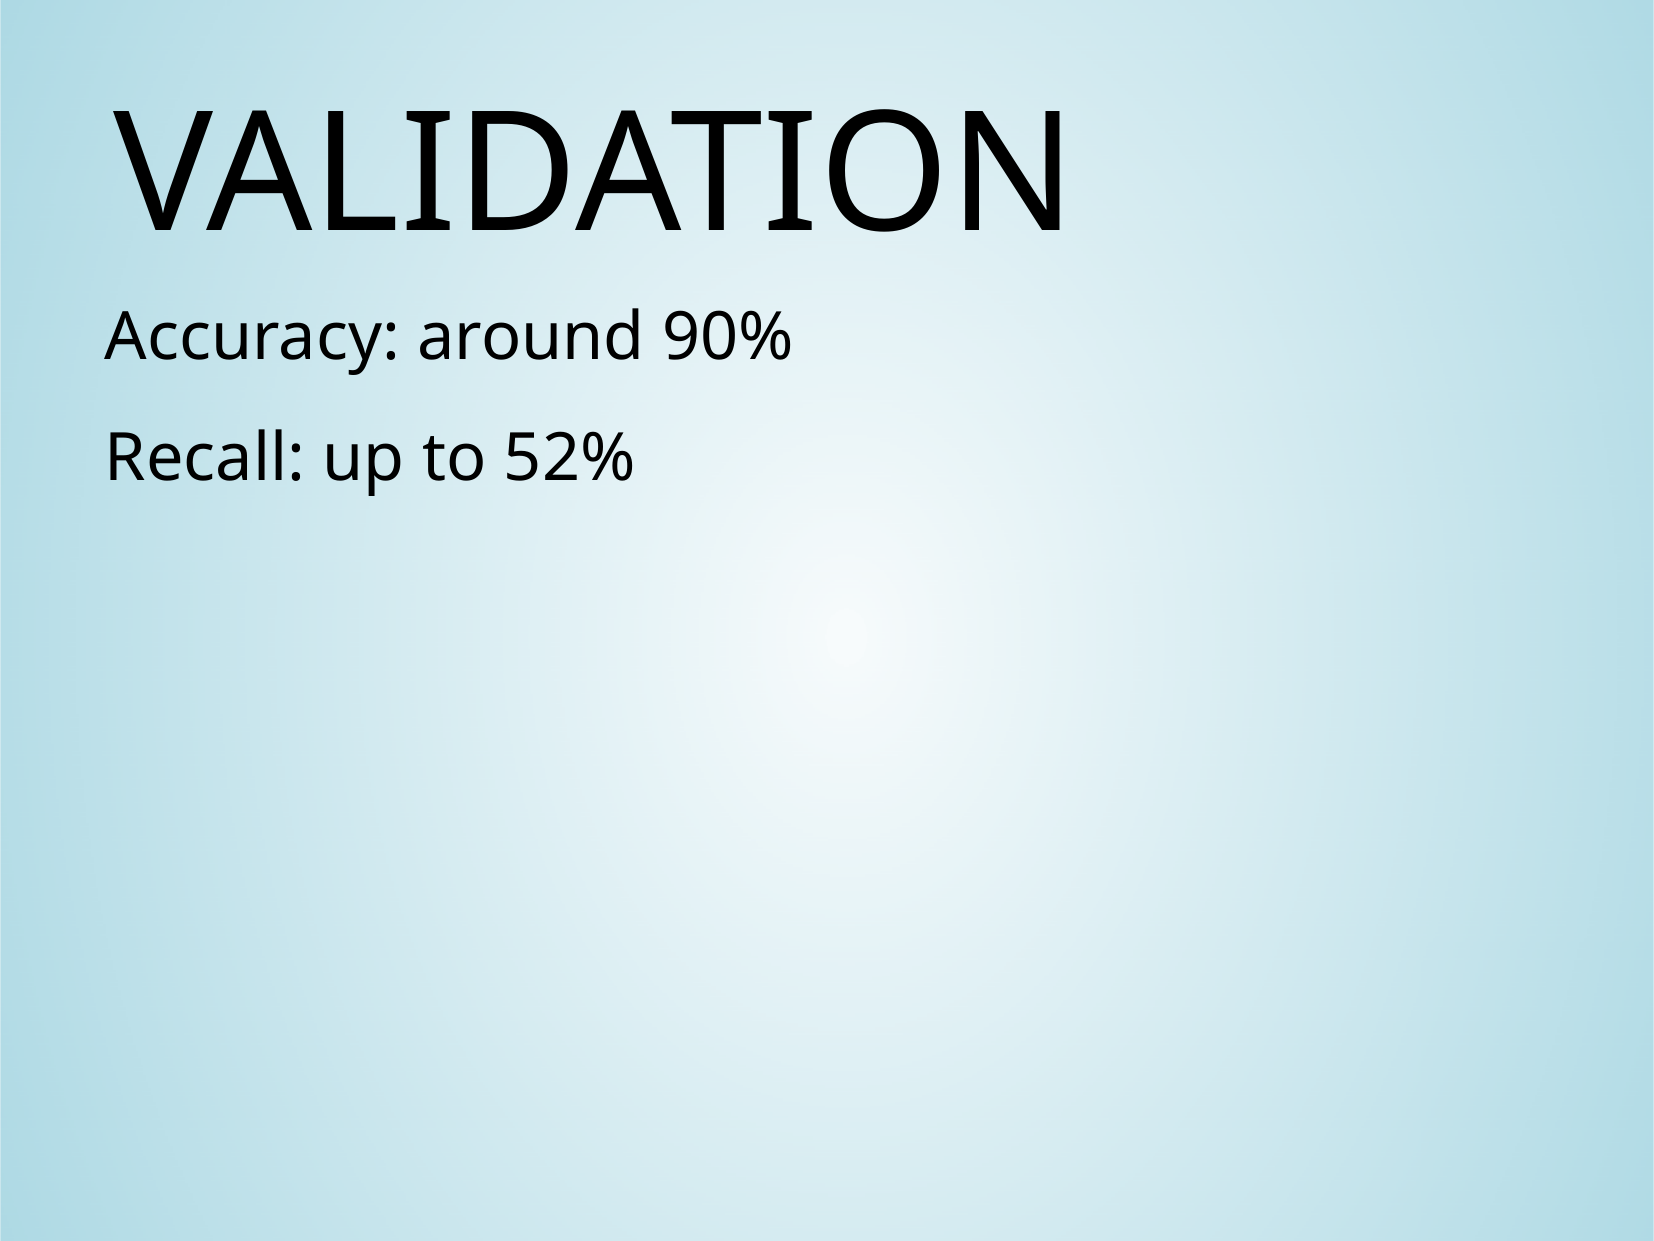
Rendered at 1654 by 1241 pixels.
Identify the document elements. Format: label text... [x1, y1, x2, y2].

text_box Accuracy: around 90% Recall: up to 52% [90, 280, 1606, 486]
text_box VALIDATION [98, 45, 1531, 260]
picture [0, 0, 1654, 1241]
